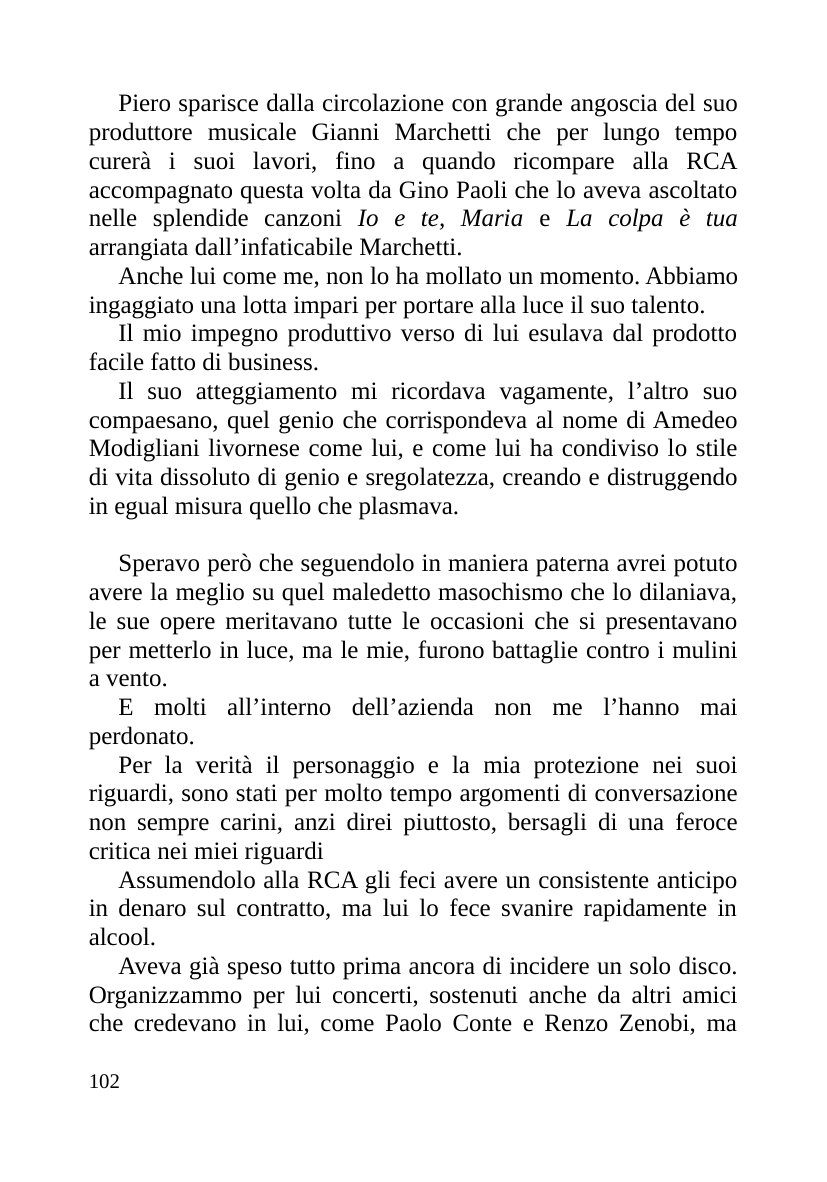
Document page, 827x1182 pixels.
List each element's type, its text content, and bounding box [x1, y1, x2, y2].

text Assumendolo alla RCA gli feci avere un consistente anticipo in denaro sul contratto, ma lui lo fece svanire rapidamente in alcool. [88, 865, 738, 951]
text Speravo però che seguendolo in maniera paterna avrei potuto avere la meglio su quel maledetto masochismo che lo dilaniava, le sue opere meritavano tutte le occasioni che si presentavano per metterlo in luce, ma le mie, furono battaglie contro i mulini a vento. [88, 548, 738, 692]
text E molti all’interno dell’azienda non me l’hanno mai perdonato. [88, 692, 738, 750]
text Piero sparisce dalla circolazione con grande angoscia del suo produttore musicale Gianni Marchetti che per lungo tempo curerà i suoi lavori, fino a quando ricompare alla RCA accompagnato questa volta da Gino Paoli che lo aveva ascoltato nelle splendide canzoni Io e te, Maria e La colpa è tua arrangiata dall’infaticabile Marchetti. [88, 88, 738, 261]
text Il mio impegno produttivo verso di lui esulava dal prodotto facile fatto di business. [88, 318, 738, 376]
text Anche lui come me, non lo ha mollato un momento. Abbiamo ingaggiato una lotta impari per portare alla luce il suo talento. [88, 261, 738, 318]
text Il suo atteggiamento mi ricordava vagamente, l’altro suo compaesano, quel genio che corrispondeva al nome di Amedeo Modigliani livornese come lui, e come lui ha condiviso lo stile di vita dissoluto di genio e sregolatezza, creando e distruggendo in egual misura quello che plasmava. [88, 376, 738, 520]
text Per la verità il personaggio e la mia protezione nei suoi riguardi, sono stati per molto tempo argomenti di conversazione non sempre carini, anzi direi piuttosto, bersagli di una feroce critica nei miei riguardi [88, 750, 738, 865]
text Aveva già speso tutto prima ancora di incidere un solo disco. Organizzammo per lui concerti, sostenuti anche da altri amici che credevano in lui, come Paolo Conte e Renzo Zenobi, ma [88, 951, 738, 1037]
